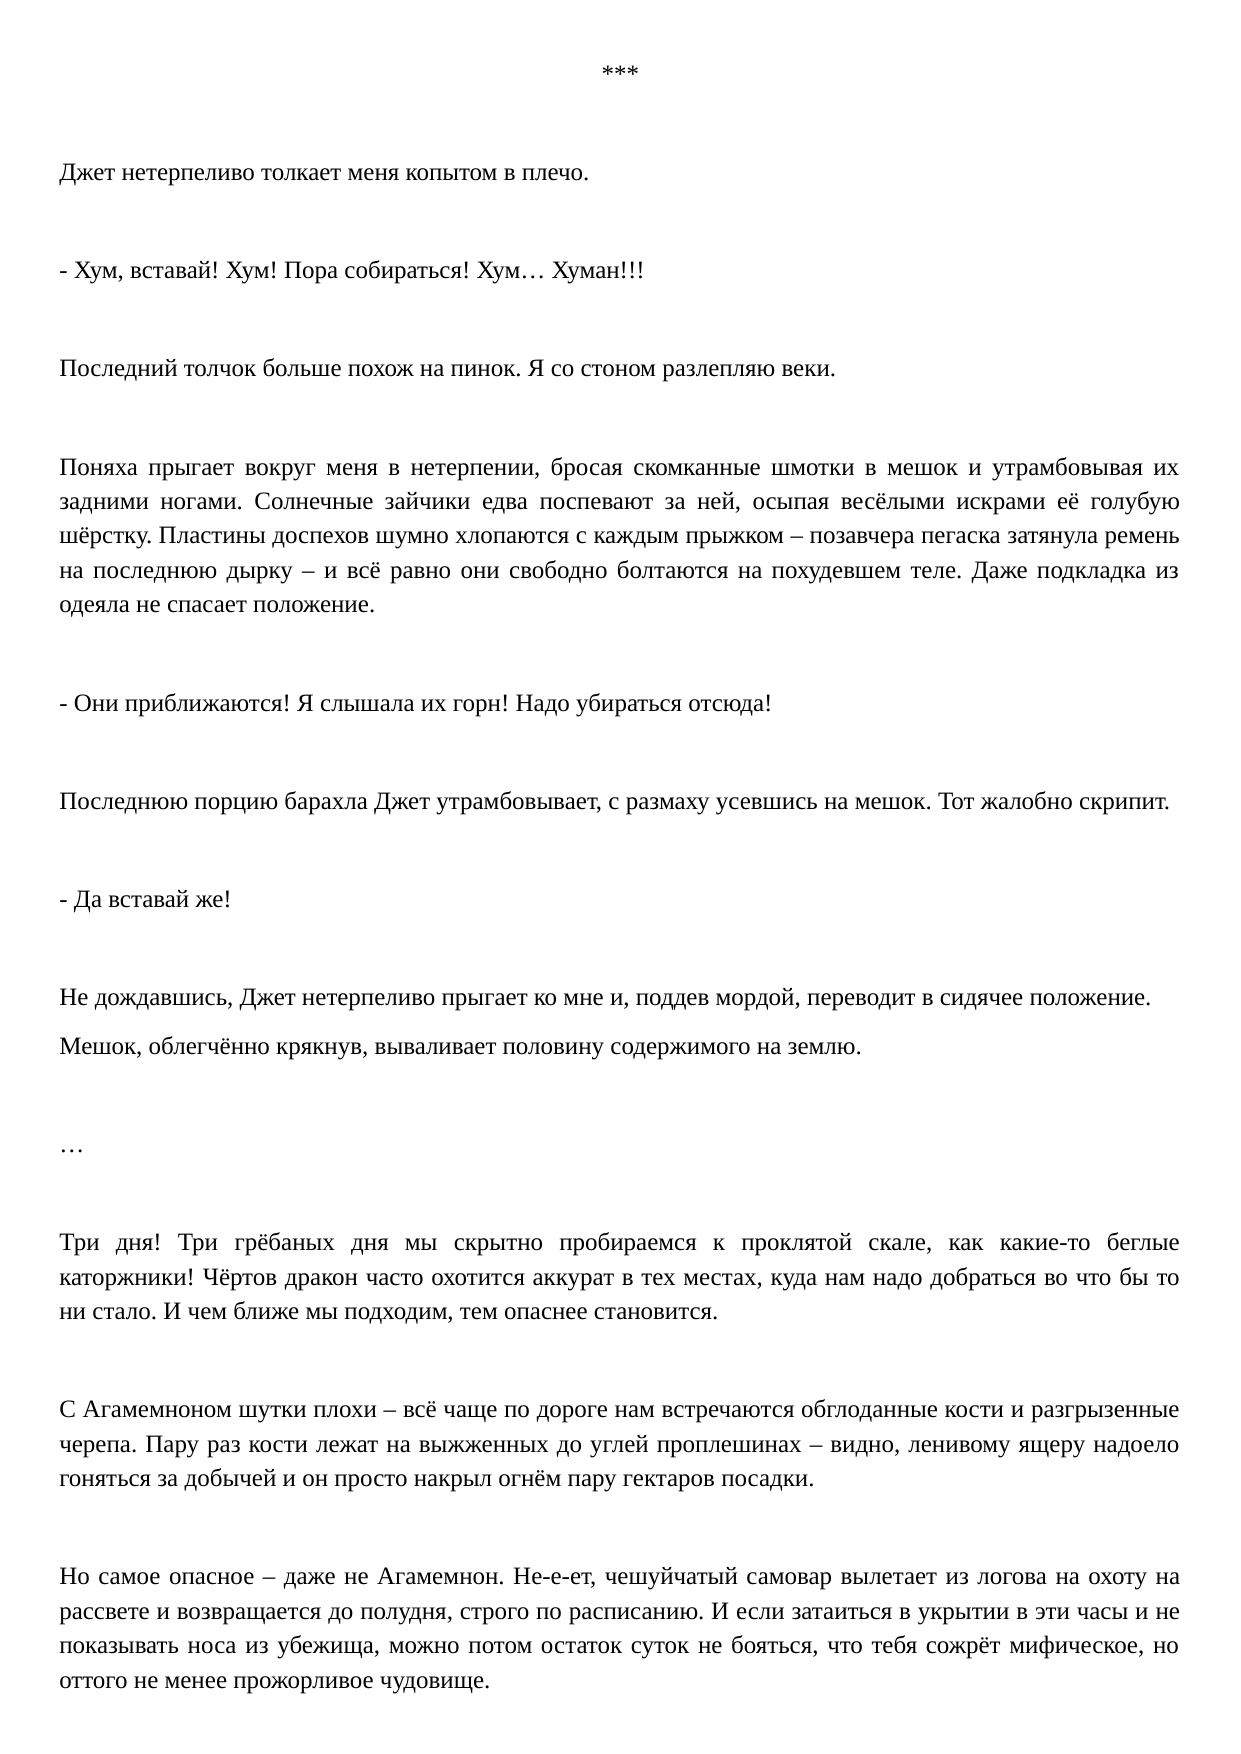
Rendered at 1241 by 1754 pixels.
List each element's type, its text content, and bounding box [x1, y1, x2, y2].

text Но самое опасное – даже не Агамемнон. Не-е-ет, чешуйчатый самовар вылетает из логова на охоту на рассвете и возвращается до полудня, строго по расписанию. И если затаиться в укрытии в эти часы и не показывать носа из убежища, можно потом остаток суток не бояться, что тебя сожрёт мифическое, но оттого не менее прожорливое чудовище. [59, 1561, 1181, 1694]
text Мешок, облегчённо крякнув, вываливает половину содержимого на землю. [59, 1031, 1181, 1060]
text - Они приближаются! Я слышала их горн! Надо убираться отсюда! [59, 688, 1181, 716]
text - Да вставай же! [59, 884, 1181, 913]
text Последнюю порцию барахла Джет утрамбовывает, с размаху усевшись на мешок. Тот жалобно скрипит. [59, 786, 1181, 814]
text Последний толчок больше похож на пинок. Я со стоном разлепляю веки. [59, 353, 1181, 382]
text *** [59, 59, 1181, 88]
text - Хум, вставай! Хум! Пора собираться! Хум… Хуман!!! [59, 255, 1181, 284]
text Поняха прыгает вокруг меня в нетерпении, бросая скомканные шмотки в мешок и утрамбовывая их задними ногами. Солнечные зайчики едва поспевают за ней, осыпая весёлыми искрами её голубую шёрстку. Пластины доспехов шумно хлопаются с каждым прыжком – позавчера пегаска затянула ремень на последнюю дырку – и всё равно они свободно болтаются на похудевшем теле. Даже подкладка из одеяла не спасает положение. [59, 452, 1181, 618]
text С Агамемноном шутки плохи – всё чаще по дороге нам встречаются обглоданные кости и разгрызенные черепа. Пару раз кости лежат на выжженных до углей проплешинах – видно, ленивому ящеру надоело гоняться за добычей и он просто накрыл огнём пару гектаров посадки. [59, 1394, 1181, 1492]
text Джет нетерпеливо толкает меня копытом в плечо. [59, 157, 1181, 186]
text … [59, 1129, 1181, 1158]
text Три дня! Три грёбаных дня мы скрытно пробираемся к проклятой скале, как какие-то беглые каторжники! Чёртов дракон часто охотится аккурат в тех местах, куда нам надо добраться во что бы то ни стало. И чем ближе мы подходим, тем опаснее становится. [59, 1227, 1181, 1325]
text Не дождавшись, Джет нетерпеливо прыгает ко мне и, поддев мордой, переводит в сидячее положение. [59, 982, 1181, 1011]
